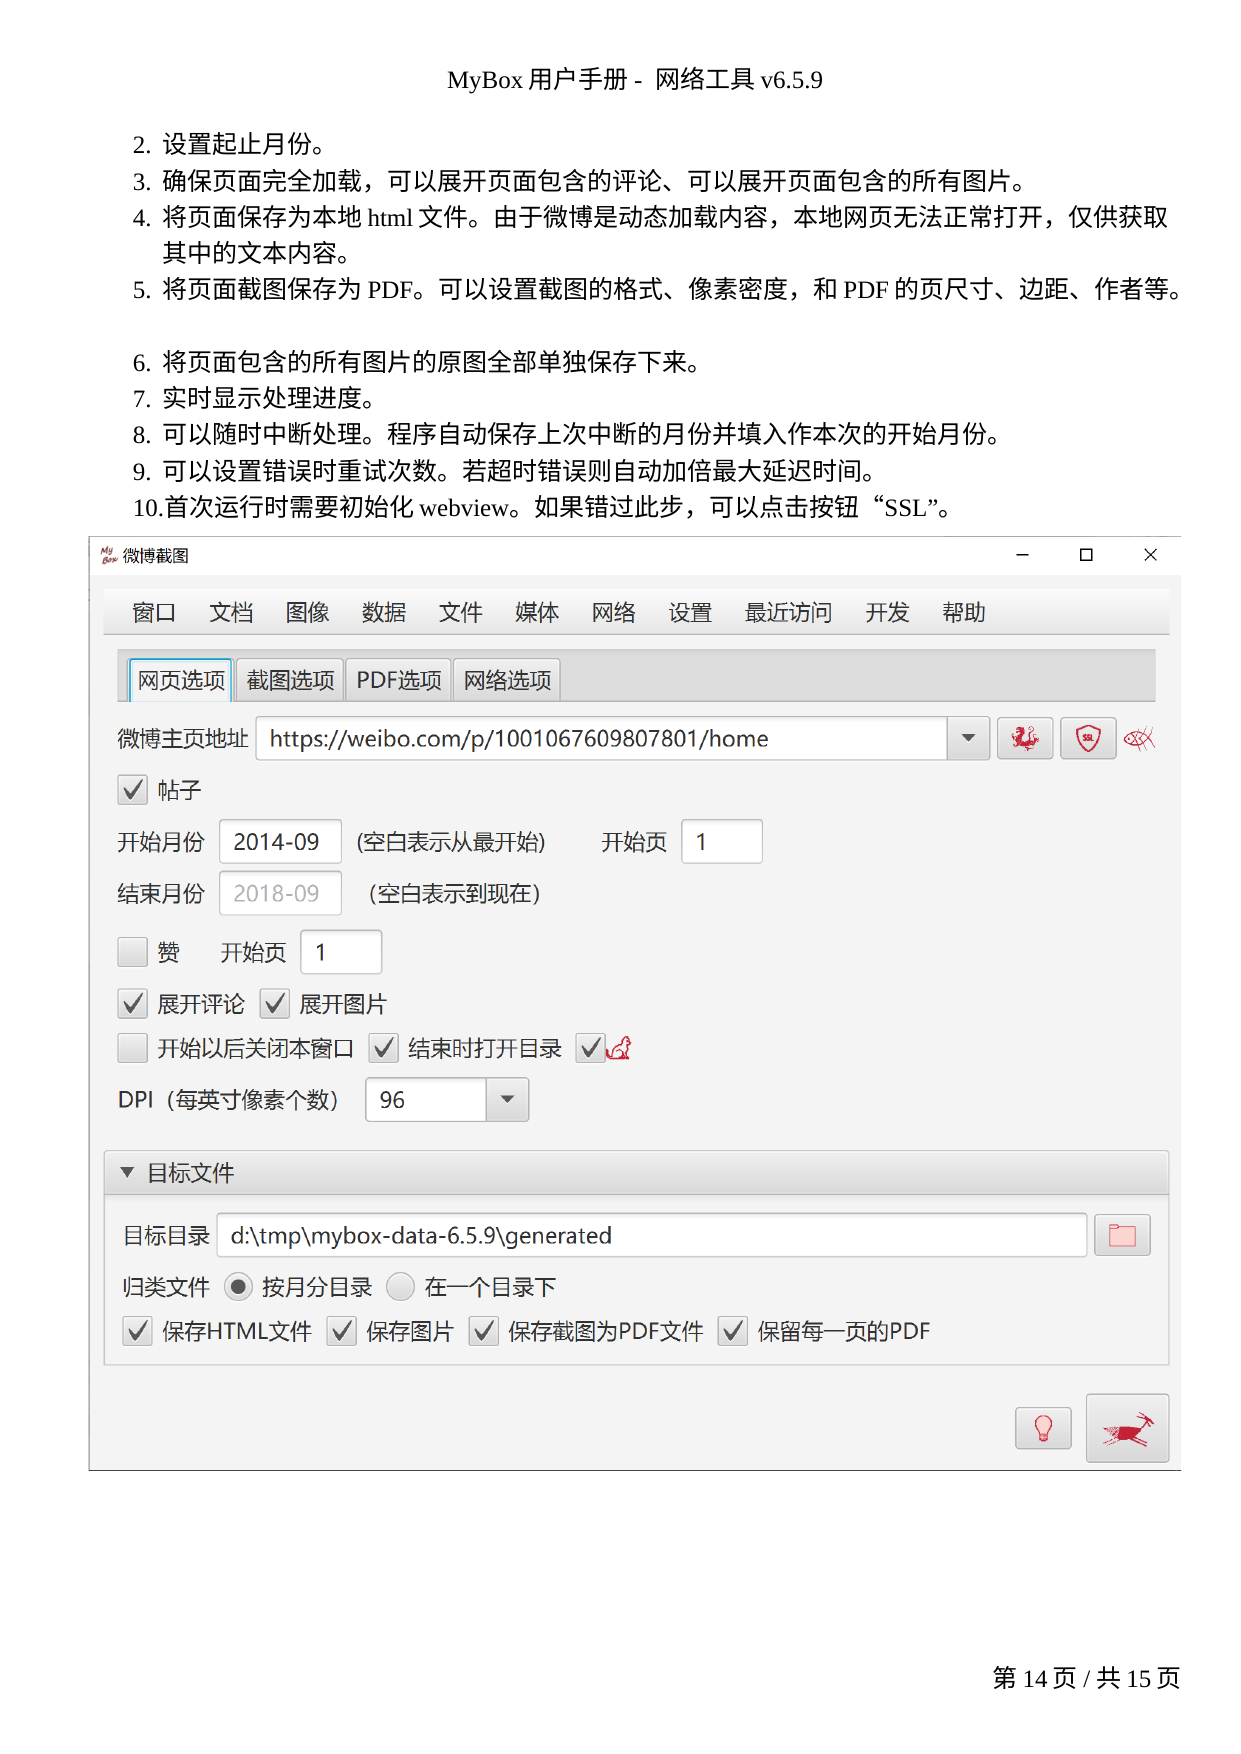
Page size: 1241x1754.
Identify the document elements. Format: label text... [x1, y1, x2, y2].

list 将页面保存为本地html文件。由于微博是动态加载内容，本地网页无法正常打开，仅供获取其中的文本内容。 [133, 197, 1181, 270]
list 实时显示处理进度。 [133, 378, 1181, 415]
list 将页面包含的所有图片的原图全部单独保存下来。 [133, 342, 1181, 378]
picture [88, 536, 1182, 1471]
list 可以设置错误时重试次数。若超时错误则自动加倍最大延迟时间。 [133, 451, 1181, 487]
list 首次运行时需要初始化webview。如果错过此步，可以点击按钮“SSL”。 [133, 487, 1181, 523]
list 确保页面完全加载，可以展开页面包含的评论、可以展开页面包含的所有图片。 [133, 161, 1181, 197]
list 可以随时中断处理。程序自动保存上次中断的月份并填入作本次的开始月份。 [133, 415, 1181, 451]
list 将页面截图保存为PDF。可以设置截图的格式、像素密度，和PDF的页尺寸、边距、作者等。 [133, 270, 1181, 342]
list 设置起止月份。 [133, 125, 1181, 161]
